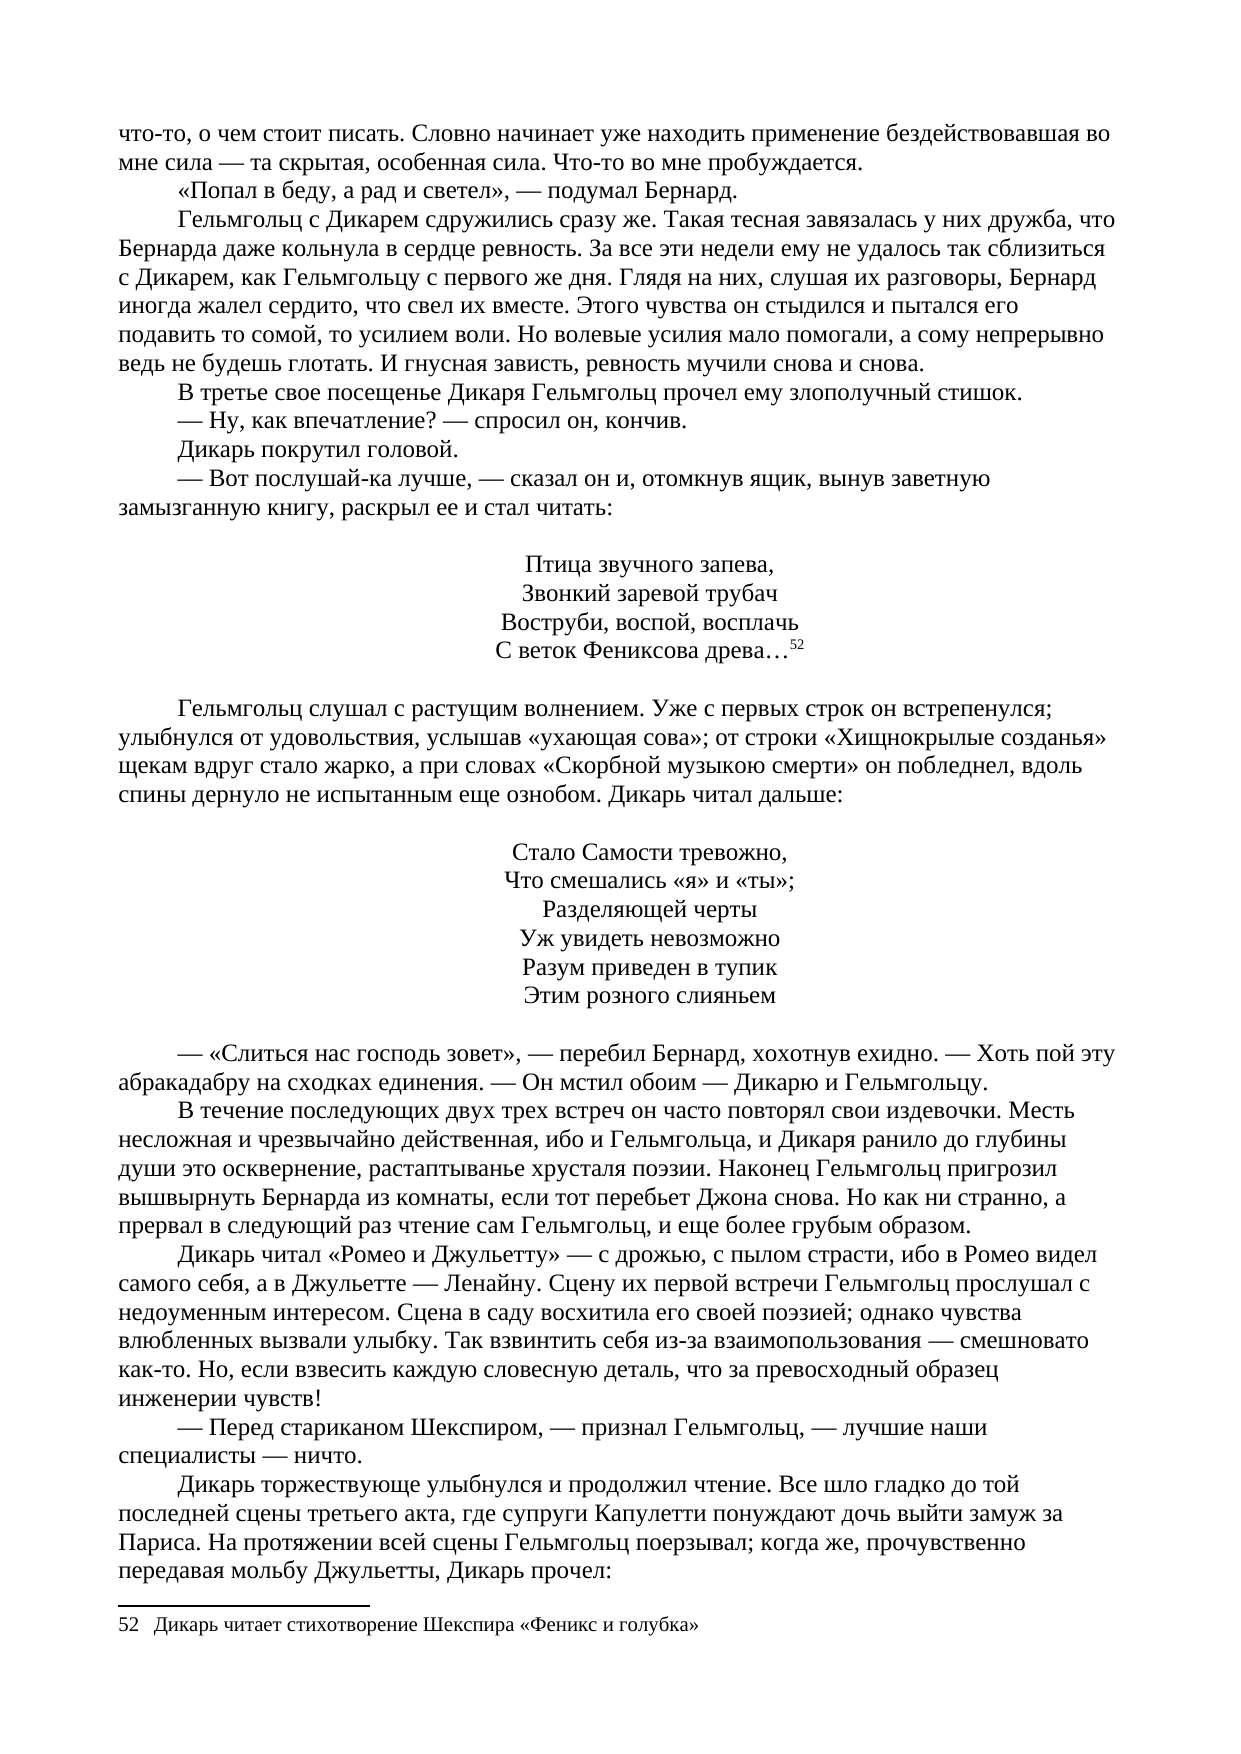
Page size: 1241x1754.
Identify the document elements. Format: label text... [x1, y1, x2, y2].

text В третье свое посещенье Дикаря Гельмгольц прочел ему злополучный стишок. [118, 377, 1122, 406]
text Дикарь торжествующе улыбнулся и продолжил чтение. Все шло гладко до той последней сцены третьего акта, где супруги Капулетти понуждают дочь выйти замуж за Париса. На протяжении всей сцены Гельмгольц поерзывал; когда же, прочувственно передавая мольбу Джульетты, Дикарь прочел: [118, 1469, 1122, 1584]
text Гельмгольц с Дикарем сдружились сразу же. Такая тесная завязалась у них дружба, что Бернарда даже кольнула в сердце ревность. За все эти недели ему не удалось так сблизиться с Дикарем, как Гельмгольцу с первого же дня. Глядя на них, слушая их разговоры, Бернард иногда жалел сердито, что свел их вместе. Этого чувства он стыдился и пытался его подавить то сомой, то усилием воли. Но волевые усилия мало помогали, а сому непрерывно ведь не будешь глотать. И гнусная зависть, ревность мучили снова и снова. [118, 204, 1122, 377]
text Дикарь читает стихотворение Шекспира «Феникс и голубка» [118, 1612, 1122, 1636]
text Птица звучного запева, [118, 549, 1122, 578]
text Дикарь читал «Ромео и Джульетту» — с дрожью, с пылом страсти, ибо в Ромео видел самого себя, а в Джульетте — Ленайну. Сцену их первой встречи Гельмгольц прослушал с недоуменным интересом. Сцена в саду восхитила его своей поэзией; однако чувства влюбленных вызвали улыбку. Так взвинтить себя из-за взаимопользования — смешновато как-то. Но, если взвесить каждую словесную деталь, что за превосходный образец инженерии чувств! [118, 1239, 1122, 1412]
text Звонкий заревой трубач [118, 578, 1122, 607]
text Дикарь покрутил головой. [118, 434, 1122, 463]
text Гельмгольц слушал с растущим волнением. Уже с первых строк он встрепенулся; улыбнулся от удовольствия, услышав «ухающая сова»; от строки «Хищнокрылые созданья» щекам вдруг стало жарко, а при словах «Скорбной музыкою смерти» он побледнел, вдоль спины дернуло не испытанным еще ознобом. Дикарь читал дальше: [118, 693, 1122, 808]
text что-то, о чем стоит писать. Словно начинает уже находить применение бездействовавшая во мне сила — та скрытая, особенная сила. Что-то во мне пробуждается. [118, 118, 1122, 176]
text «Попал в беду, а рад и светел», — подумал Бернард. [118, 176, 1122, 204]
text Что смешались «я» и «ты»; [118, 866, 1122, 894]
text Разделяющей черты [118, 894, 1122, 923]
text С веток Фениксова древа… [118, 636, 1122, 664]
text — Перед стариканом Шекспиром, — признал Гельмгольц, — лучшие наши специалисты — ничто. [118, 1412, 1122, 1469]
text Разум приведен в тупик [118, 952, 1122, 981]
text — Вот послушай-ка лучше, — сказал он и, отомкнув ящик, вынув заветную замызганную книгу, раскрыл ее и стал читать: [118, 463, 1122, 521]
text — Ну, как впечатление? — спросил он, кончив. [118, 406, 1122, 434]
text Этим розного слияньем [118, 981, 1122, 1009]
text — «Слиться нас господь зовет», — перебил Бернард, хохотнув ехидно. — Хоть пой эту абракадабру на сходках единения. — Он мстил обоим — Дикарю и Гельмгольцу. [118, 1038, 1122, 1096]
text Стало Самости тревожно, [118, 837, 1122, 866]
text В течение последующих двух трех встреч он часто повторял свои издевочки. Месть несложная и чрезвычайно действенная, ибо и Гельмгольца, и Дикаря ранило до глубины души это осквернение, растаптыванье хрусталя поэзии. Наконец Гельмгольц пригрозил вышвырнуть Бернарда из комнаты, если тот перебьет Джона снова. Но как ни странно, а прервал в следующий раз чтение сам Гельмгольц, и еще более грубым образом. [118, 1096, 1122, 1239]
text Уж увидеть невозможно [118, 923, 1122, 952]
text Воструби, воспой, восплачь [118, 607, 1122, 636]
